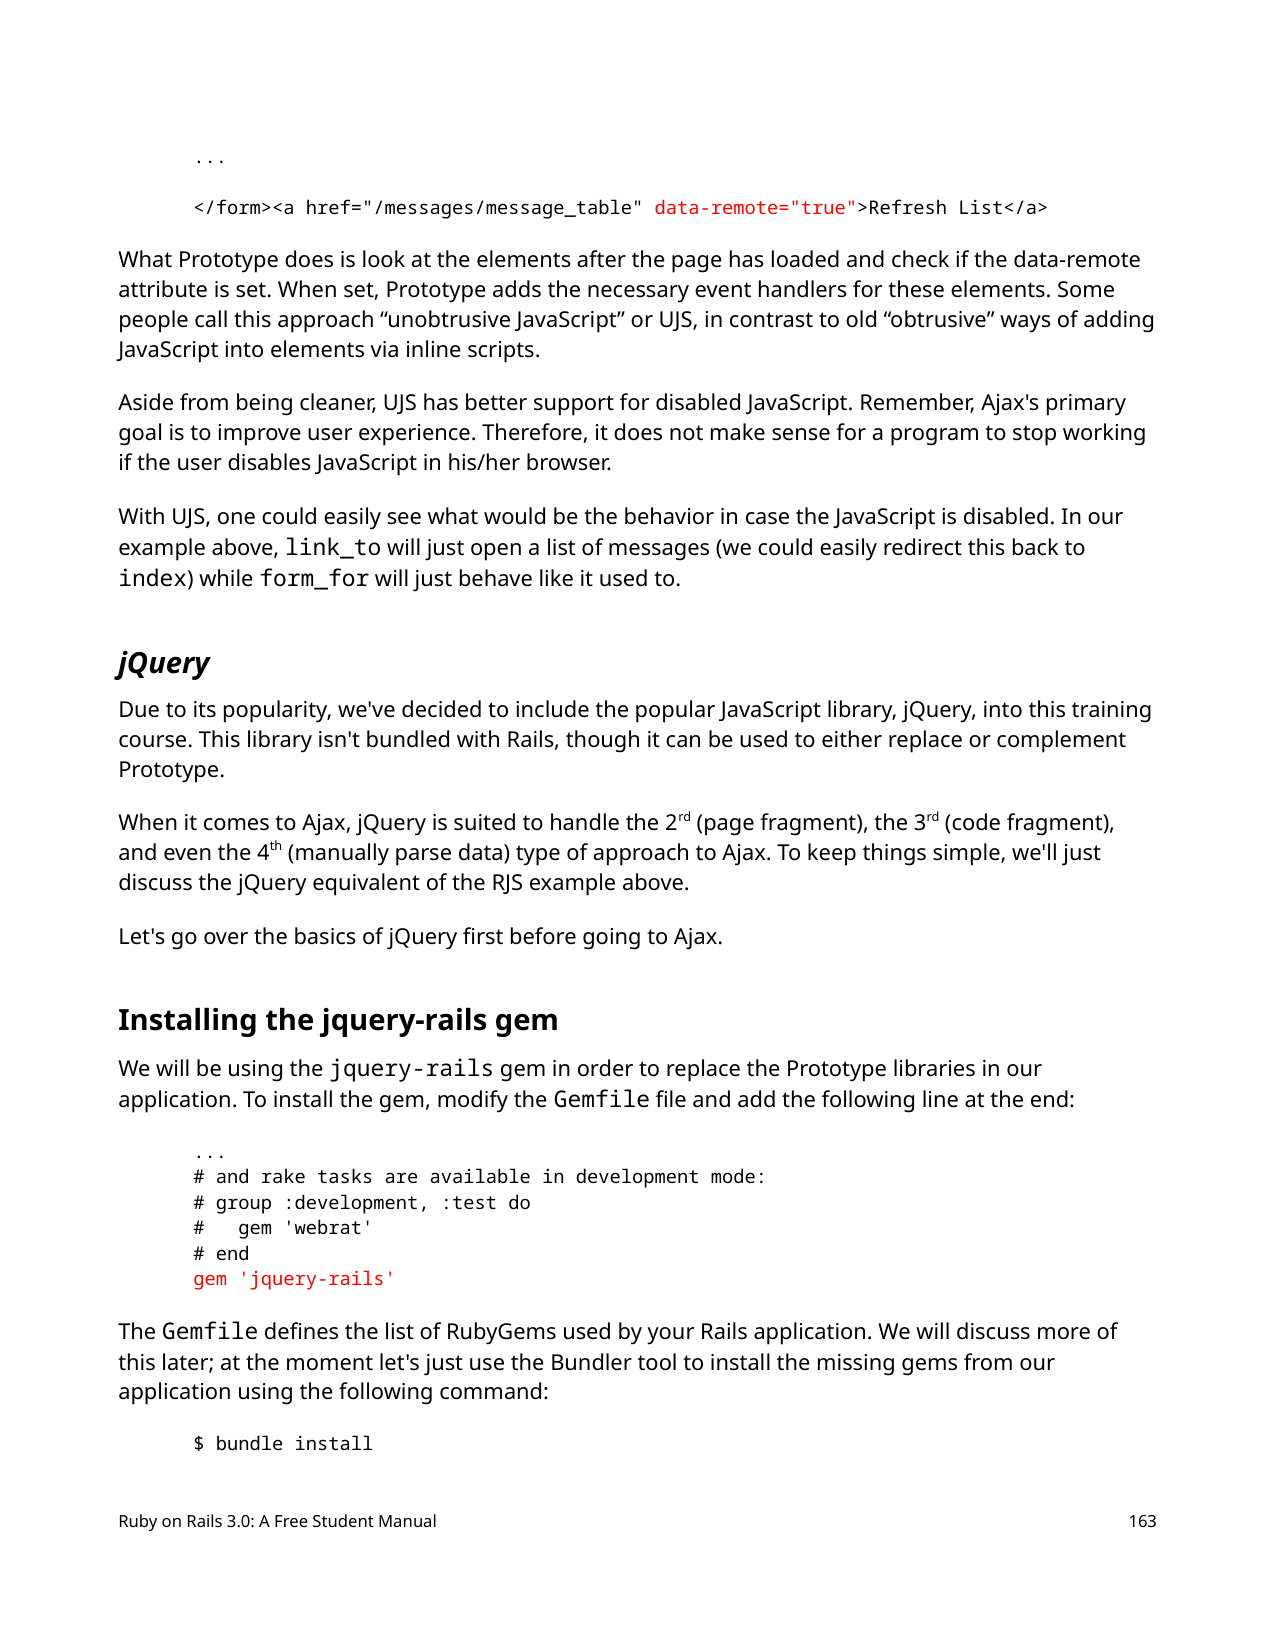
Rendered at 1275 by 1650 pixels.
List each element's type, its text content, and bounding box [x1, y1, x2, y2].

text ... </form><a href="/messages/message_table" data-remote="true">Refresh List</a> [193, 118, 1157, 220]
text What Prototype does is look at the elements after the page has loaded and check if the data-remote attribute is set. When set, Prototype adds the necessary event handlers for these elements. Some people call this approach “unobtrusive JavaScript” or UJS, in contrast to old “obtrusive” ways of adding JavaScript into elements via inline scripts. [118, 244, 1157, 363]
subtitle Installing the jquery-rails gem [118, 999, 1157, 1039]
text Due to its popularity, we've decided to include the popular JavaScript library, jQuery, into this training course. This library isn't bundled with Rails, though it can be used to either replace or complement Prototype. [118, 694, 1157, 783]
text Let's go over the basics of jQuery first before going to Ajax. [118, 921, 1157, 951]
text ... # and rake tasks are available in development mode: # group :development, :test do # gem 'webrat' # end gem 'jquery-rails' [193, 1138, 1157, 1291]
text $ bundle install [193, 1430, 1157, 1456]
subtitle jQuery [118, 642, 1157, 682]
text With UJS, one could easily see what would be the behavior in case the JavaScript is disabled. In our example above, link_to will just open a list of messages (we could easily redirect this back to index) while form_for will just behave like it used to. [118, 501, 1157, 593]
text We will be using the jquery-rails gem in order to replace the Prototype libraries in our application. To install the gem, modify the Gemfile file and add the following line at the end: [118, 1052, 1157, 1114]
text Aside from being cleaner, UJS has better support for disabled JavaScript. Remember, Ajax's primary goal is to improve user experience. Therefore, it does not make sense for a program to stop working if the user disables JavaScript in his/her browser. [118, 387, 1157, 477]
text The Gemfile defines the list of RubyGems used by your Rails application. We will discuss more of this later; at the moment let's just use the Bundler tool to install the missing gems from our application using the following command: [118, 1315, 1157, 1406]
text When it comes to Ajax, jQuery is suited to handle the 2rd (page fragment), the 3rd (code fragment), and even the 4th (manually parse data) type of approach to Ajax. To keep things simple, we'll just discuss the jQuery equivalent of the RJS example above. [118, 807, 1157, 897]
